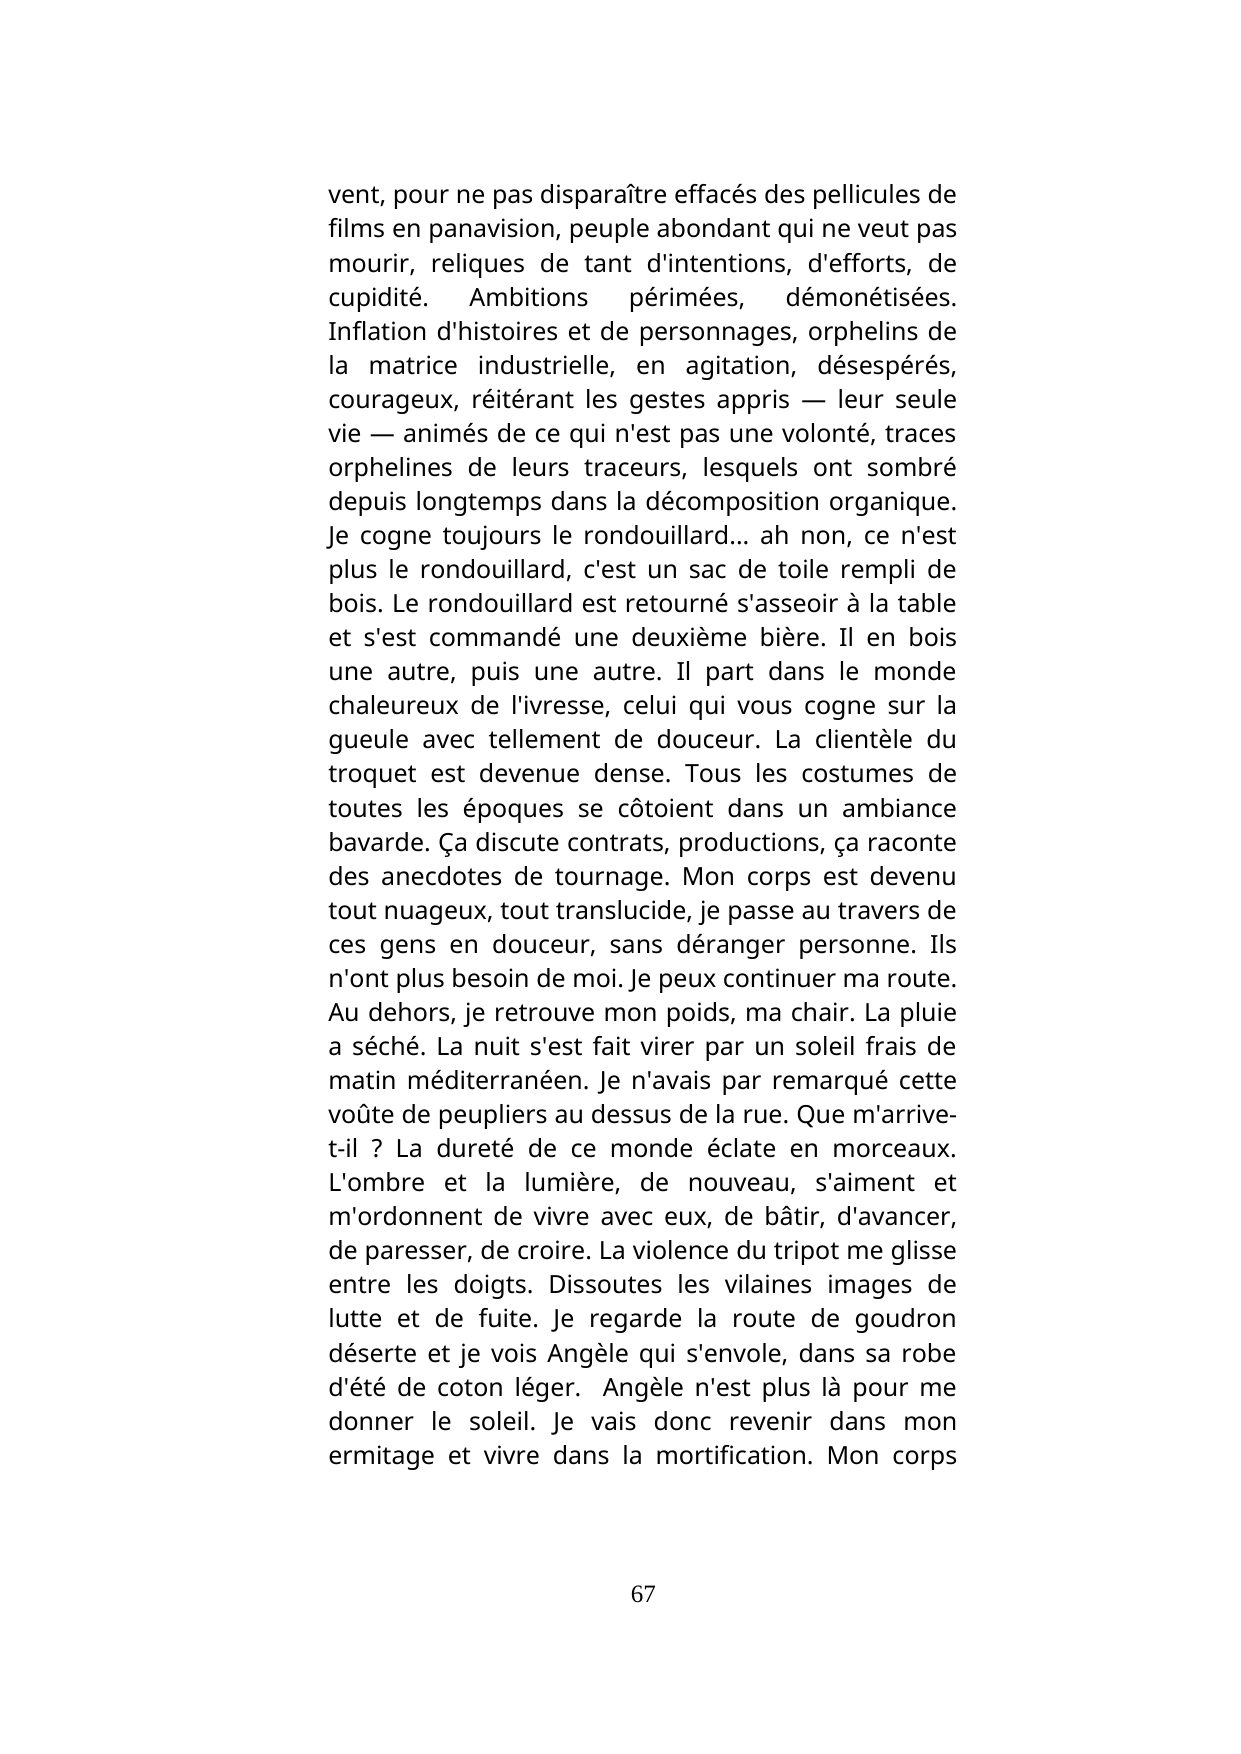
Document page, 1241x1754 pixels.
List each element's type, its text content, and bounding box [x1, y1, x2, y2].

text vent, pour ne pas disparaître effacés des pellicules de films en panavision, peuple abondant qui ne veut pas mourir, reliques de tant d'intentions, d'efforts, de cupidité. Ambitions périmées, démonétisées. Inflation d'histoires et de personnages, orphelins de la matrice industrielle, en agitation, désespérés, courageux, réitérant les gestes appris ― leur seule vie ― animés de ce qui n'est pas une volonté, traces orphelines de leurs traceurs, lesquels ont sombré depuis longtemps dans la décomposition organique. Je cogne toujours le rondouillard... ah non, ce n'est plus le rondouillard, c'est un sac de toile rempli de bois. Le rondouillard est retourné s'asseoir à la table et s'est commandé une deuxième bière. Il en bois une autre, puis une autre. Il part dans le monde chaleureux de l'ivresse, celui qui vous cogne sur la gueule avec tellement de douceur. La clientèle du troquet est devenue dense. Tous les costumes de toutes les époques se côtoient dans un ambiance bavarde. Ça discute contrats, productions, ça raconte des anecdotes de tournage. Mon corps est devenu tout nuageux, tout translucide, je passe au travers de ces gens en douceur, sans déranger personne. Ils n'ont plus besoin de moi. Je peux continuer ma route. Au dehors, je retrouve mon poids, ma chair. La pluie a séché. La nuit s'est fait virer par un soleil frais de matin méditerranéen. Je n'avais par remarqué cette voûte de peupliers au dessus de la rue. Que m'arrive-t-il ? La dureté de ce monde éclate en morceaux. L'ombre et la lumière, de nouveau, s'aiment et m'ordonnent de vivre avec eux, de bâtir, d'avancer, de paresser, de croire. La violence du tripot me glisse entre les doigts. Dissoutes les vilaines images de lutte et de fuite. Je regarde la route de goudron déserte et je vois Angèle qui s'envole, dans sa robe d'été de coton léger. Angèle n'est plus là pour me donner le soleil. Je vais donc revenir dans mon ermitage et vivre dans la mortification. Mon corps [328, 177, 958, 1471]
